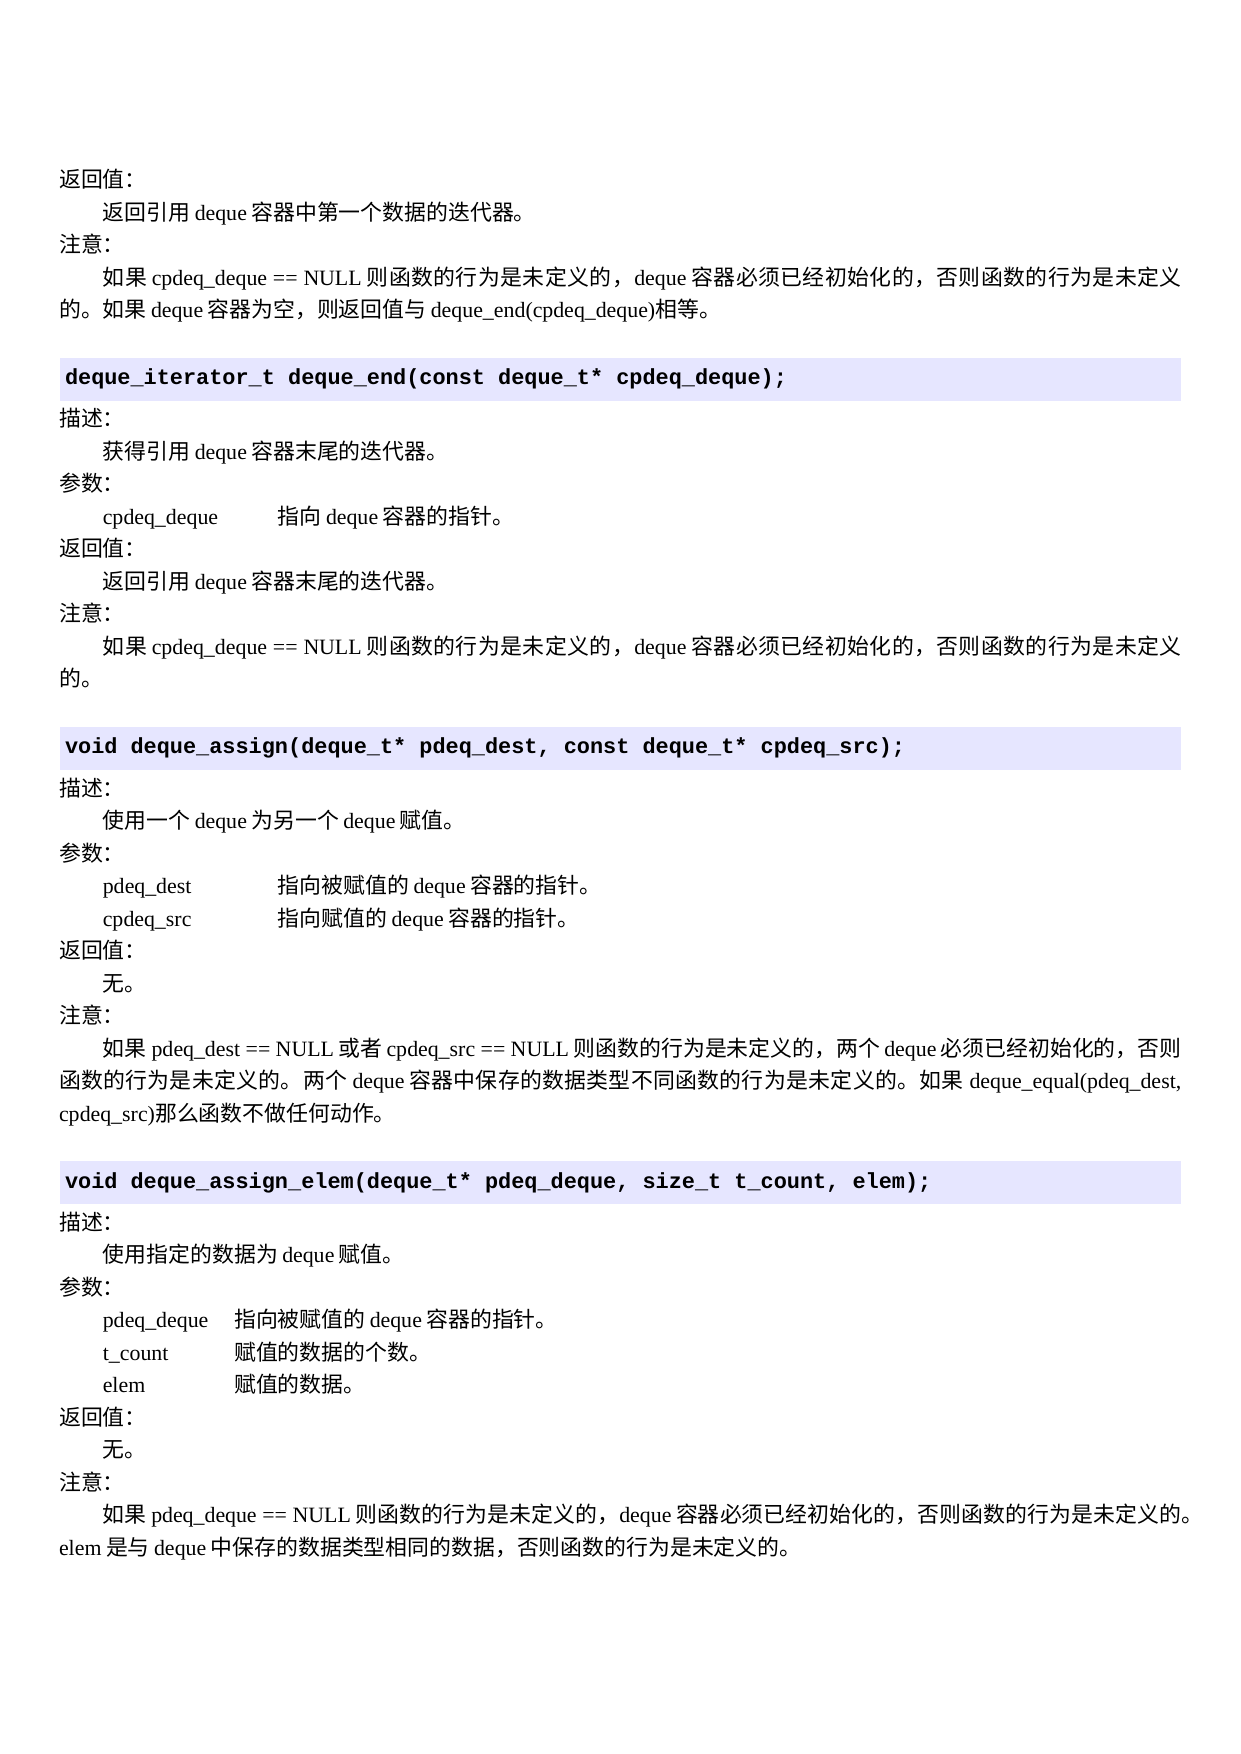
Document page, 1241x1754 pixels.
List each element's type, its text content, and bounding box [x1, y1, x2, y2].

text 注意： [59, 1464, 1181, 1497]
text 参数： [59, 835, 1181, 868]
text 注意： [59, 998, 1181, 1030]
text 返回引用deque容器中第一个数据的迭代器。 [59, 194, 1181, 227]
text cpdeq_src 指向赋值的deque容器的指针。 [59, 900, 1181, 933]
text t_count 赋值的数据的个数。 [59, 1334, 1181, 1367]
text 无。 [59, 1432, 1181, 1464]
table_header deque_iterator_t deque_end(const deque_t* cpdeq_deque); [60, 358, 1181, 401]
text 返回值： [59, 1399, 1181, 1432]
text 描述： [59, 402, 1181, 433]
table_header void deque_assign_elem(deque_t* pdeq_deque, size_t t_count, elem); [60, 1161, 1181, 1204]
table_header void deque_assign(deque_t* pdeq_dest, const deque_t* cpdeq_src); [60, 727, 1181, 770]
text 返回值： [59, 162, 1181, 194]
text 获得引用deque容器末尾的迭代器。 [59, 433, 1181, 466]
text 返回值： [59, 531, 1181, 563]
text cpdeq_deque 指向deque容器的指针。 [59, 498, 1181, 531]
text 参数： [59, 1269, 1181, 1302]
text 参数： [59, 466, 1181, 498]
text pdeq_dest 指向被赋值的deque容器的指针。 [59, 868, 1181, 900]
text 无。 [59, 965, 1181, 998]
text 注意： [59, 596, 1181, 628]
text 如果cpdeq_deque == NULL则函数的行为是未定义的，deque容器必须已经初始化的，否则函数的行为是未定义的。 [59, 628, 1181, 693]
text pdeq_deque 指向被赋值的deque容器的指针。 [59, 1302, 1181, 1334]
text 返回值： [59, 933, 1181, 965]
text 如果pdeq_deque == NULL则函数的行为是未定义的，deque容器必须已经初始化的，否则函数的行为是未定义的。elem是与deque中保存的数据类型相同的数据，否则函数的行为是未定义的。 [59, 1497, 1181, 1562]
text 使用一个deque为另一个deque赋值。 [59, 803, 1181, 835]
text 如果cpdeq_deque == NULL则函数的行为是未定义的，deque容器必须已经初始化的，否则函数的行为是未定义的。如果deque容器为空，则返回值与deque_end(cpdeq_deque)相等。 [59, 259, 1181, 324]
text 注意： [59, 227, 1181, 259]
text elem 赋值的数据。 [59, 1367, 1181, 1399]
text 描述： [59, 1205, 1181, 1237]
text 描述： [59, 771, 1181, 803]
text 使用指定的数据为deque赋值。 [59, 1237, 1181, 1269]
text 如果 pdeq_dest == NULL或者cpdeq_src == NULL则函数的行为是未定义的，两个deque必须已经初始化的，否则函数的行为是未定义的。两个deque容器中保存的数据类型不同函数的行为是未定义的。如果deque_equal(pdeq_dest, cpdeq_src)那么函数不做任何动作。 [59, 1030, 1181, 1128]
text 返回引用deque容器末尾的迭代器。 [59, 563, 1181, 596]
